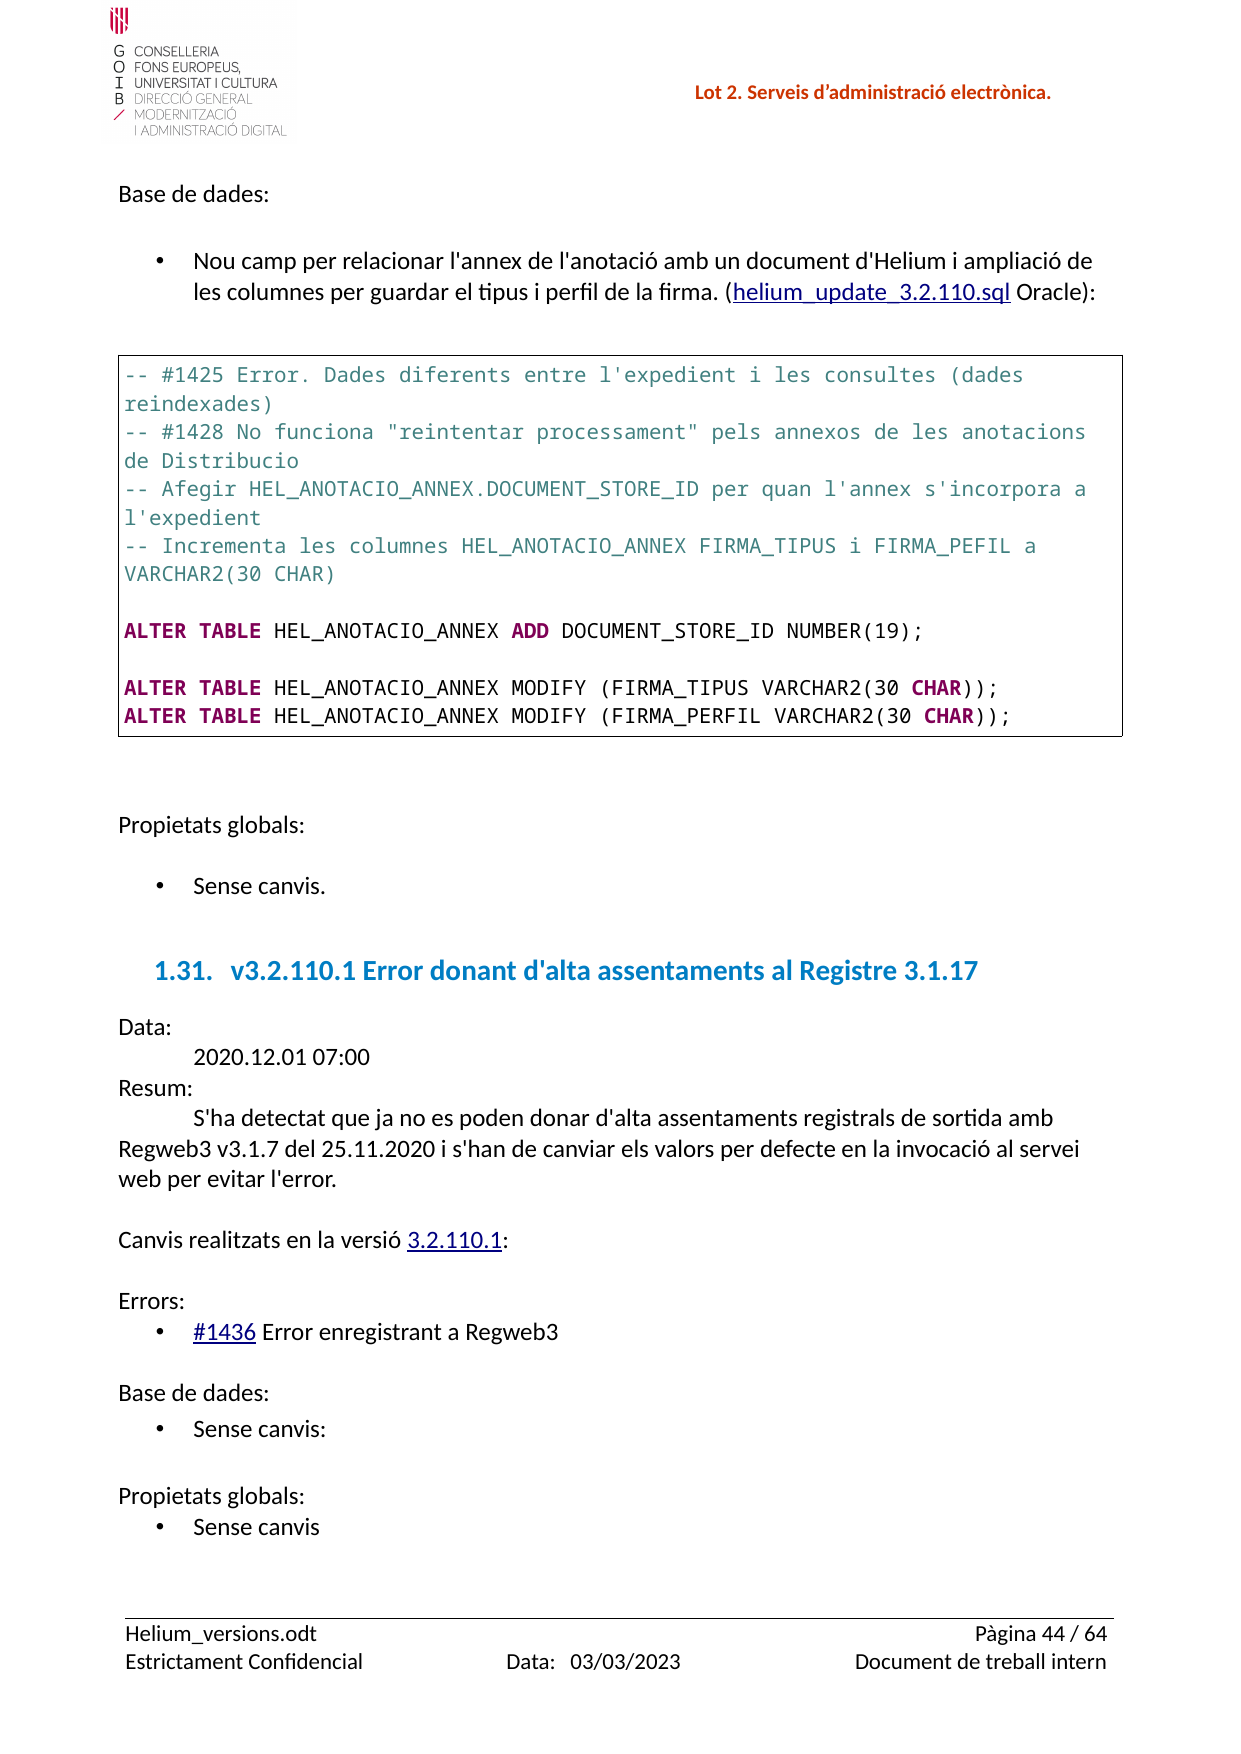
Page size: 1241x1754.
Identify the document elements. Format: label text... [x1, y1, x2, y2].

list Nou camp per relacionar l'annex de l'anotació amb un document d'Helium i ampliació de les columnes per guardar el tipus i perfil de la firma. (helium_update_3.2.110.sql Oracle): [156, 245, 1122, 306]
text Propietats globals: [118, 809, 1122, 839]
text Resum: [118, 1072, 1122, 1102]
text Base de dades: [118, 178, 1122, 209]
subtitle v3.2.110.1 Error donant d'alta assentaments al Registre 3.1.17 [153, 952, 1122, 987]
text Base de dades: [118, 1377, 1122, 1408]
text Canvis realitzats en la versió 3.2.110.1: [118, 1224, 1122, 1255]
list Sense canvis [156, 1511, 1122, 1542]
text Data: [118, 1011, 1122, 1041]
list Sense canvis. [156, 870, 1122, 900]
text Errors: [118, 1286, 1122, 1316]
list Sense canvis: [156, 1413, 1122, 1444]
table_header -- #1425 Error. Dades diferents entre l'expedient i les consultes (dades reindexades) -- #1428 No funciona "reintentar processament" pels annexos de les anotacions de Distribucio -- Afegir HEL_ANOTACIO_ANNEX.DOCUMENT_STORE_ID per quan l'annex s'incorpora a l'expedient -- Incrementa les columnes HEL_ANOTACIO_ANNEX FIRMA_TIPUS i FIRMA_PEFIL a VARCHAR2(30 CHAR) ALTER TABLE HEL_ANOTACIO_ANNEX ADD DOCUMENT_STORE_ID NUMBER(19); ALTER TABLE HEL_ANOTACIO_ANNEX MODIFY (FIRMA_TIPUS VARCHAR2(30 CHAR)); ALTER TABLE HEL_ANOTACIO_ANNEX MODIFY (FIRMA_PERFIL VARCHAR2(30 CHAR)); [119, 356, 1122, 736]
text 2020.12.01 07:00 [118, 1041, 1122, 1072]
text Propietats globals: [118, 1481, 1122, 1511]
text S'ha detectat que ja no es poden donar d'alta assentaments registrals de sortida amb Regweb3 v3.1.7 del 25.11.2020 i s'han de canviar els valors per defecte en la invocació al servei web per evitar l'error. [118, 1102, 1122, 1194]
picture [100, 0, 297, 144]
list #1436 Error enregistrant a Regweb3 [156, 1316, 1122, 1347]
